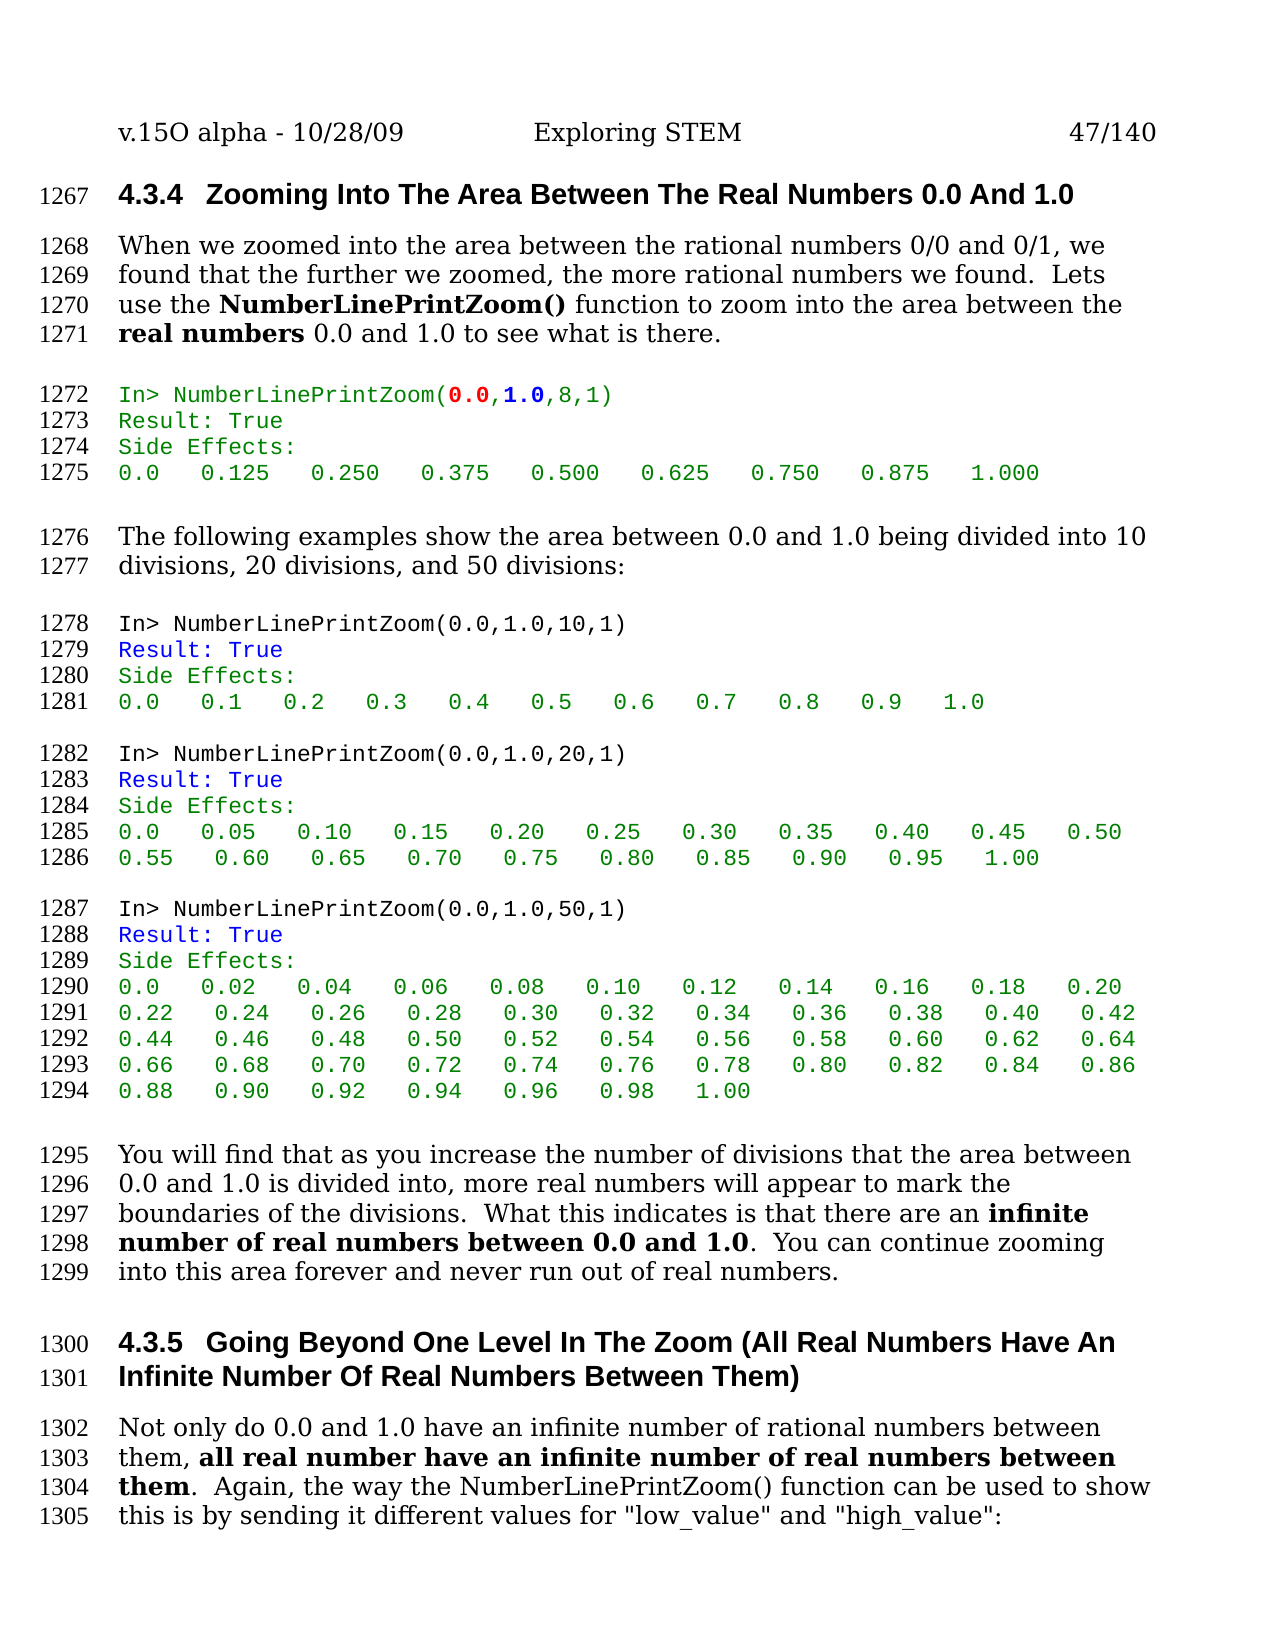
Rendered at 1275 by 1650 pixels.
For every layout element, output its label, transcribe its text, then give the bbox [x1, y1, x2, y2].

text The following examples show the area between 0.0 and 1.0 being divided into 10 divisions, 20 divisions, and 50 divisions: [118, 522, 1157, 581]
text 0.0 0.05 0.10 0.15 0.20 0.25 0.30 0.35 0.40 0.45 0.50 0.55 0.60 0.65 0.70 0.75 0.80 0.85 0.90 0.95 1.00 [118, 820, 1157, 872]
text In> NumberLinePrintZoom(0.0,1.0,8,1) [118, 383, 1157, 409]
text Result: True [118, 768, 1157, 794]
text When we zoomed into the area between the rational numbers 0/0 and 0/1, we found that the further we zoomed, the more rational numbers we found. Lets use the NumberLinePrintZoom() function to zoom into the area between the real numbers 0.0 and 1.0 to see what is there. [118, 231, 1157, 348]
text You will find that as you increase the number of divisions that the area between 0.0 and 1.0 is divided into, more real numbers will appear to mark the boundaries of the divisions. What this indicates is that there are an infinite number of real numbers between 0.0 and 1.0. You can continue zooming into this area forever and never run out of real numbers. [118, 1140, 1157, 1286]
text In> NumberLinePrintZoom(0.0,1.0,50,1) [118, 898, 1157, 924]
text Result: True [118, 638, 1157, 664]
subtitle Going Beyond One Level In The Zoom (All Real Numbers Have An Infinite Number Of Real Numbers Between Them) [118, 1326, 1157, 1393]
text Result: True [118, 409, 1157, 435]
text 0.0 0.02 0.04 0.06 0.08 0.10 0.12 0.14 0.16 0.18 0.20 0.22 0.24 0.26 0.28 0.30 0.32 0.34 0.36 0.38 0.40 0.42 0.44 0.46 0.48 0.50 0.52 0.54 0.56 0.58 0.60 0.62 0.64 0.66 0.68 0.70 0.72 0.74 0.76 0.78 0.80 0.82 0.84 0.86 0.88 0.90 0.92 0.94 0.96 0.98 1.00 [118, 976, 1157, 1105]
text Side Effects: [118, 794, 1157, 820]
text Side Effects: [118, 950, 1157, 976]
text Side Effects: [118, 435, 1157, 461]
subtitle Zooming Into The Area Between The Real Numbers 0.0 And 1.0 [118, 177, 1157, 210]
text Not only do 0.0 and 1.0 have an infinite number of rational numbers between them, all real number have an infinite number of real numbers between them. Again, the way the NumberLinePrintZoom() function can be used to show this is by sending it different values for "low_value" and "high_value": [118, 1413, 1157, 1531]
text In> NumberLinePrintZoom(0.0,1.0,10,1) [118, 612, 1157, 638]
text Side Effects: [118, 664, 1157, 690]
text Result: True [118, 924, 1157, 950]
text 0.0 0.125 0.250 0.375 0.500 0.625 0.750 0.875 1.000 [118, 461, 1157, 487]
text In> NumberLinePrintZoom(0.0,1.0,20,1) [118, 742, 1157, 768]
text 0.0 0.1 0.2 0.3 0.4 0.5 0.6 0.7 0.8 0.9 1.0 [118, 690, 1157, 716]
